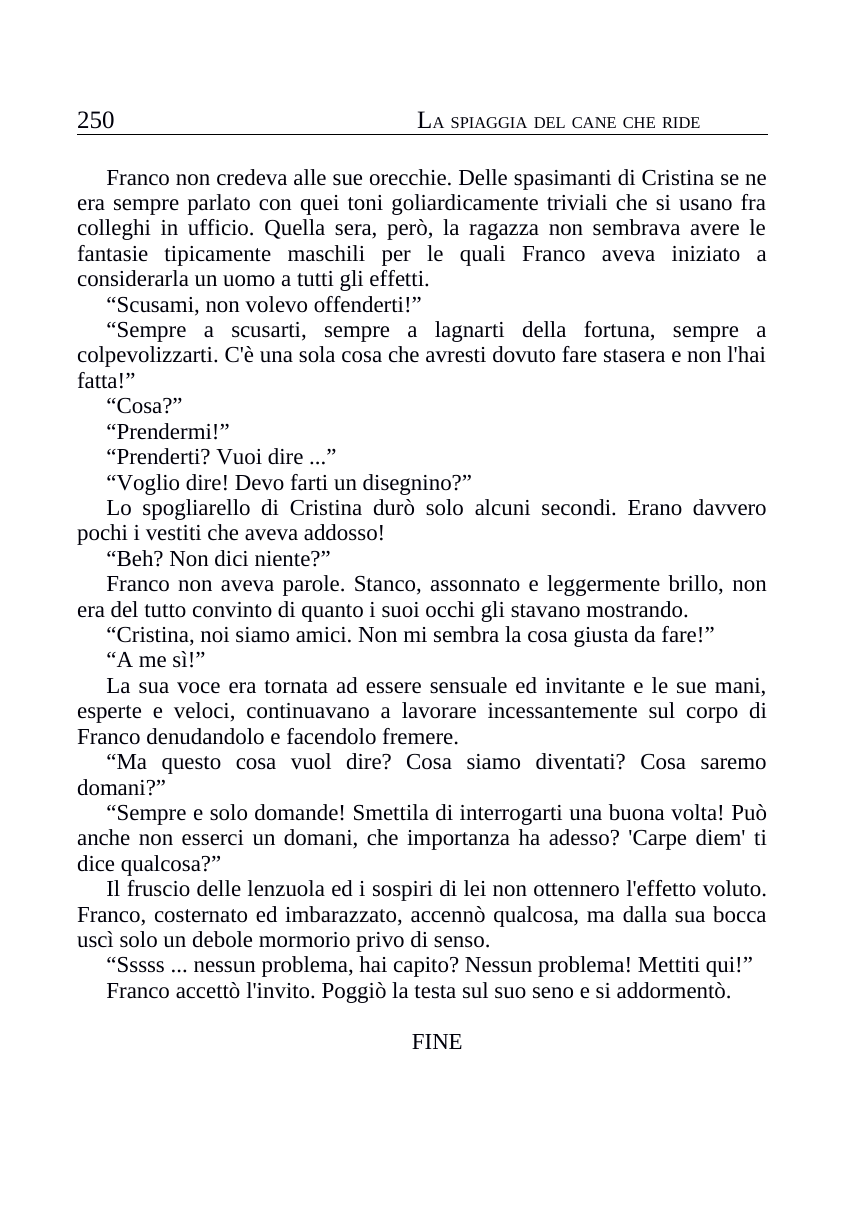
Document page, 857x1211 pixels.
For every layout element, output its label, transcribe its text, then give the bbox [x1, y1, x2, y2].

text “Ma questo cosa vuol dire? Cosa siamo diventati? Cosa saremo domani?” [77, 749, 768, 800]
text “Prenderti? Vuoi dire ...” [77, 444, 768, 469]
text Franco accettò l'invito. Poggiò la testa sul suo seno e si addormentò. [77, 978, 768, 1003]
text “Scusami, non volevo offenderti!” [77, 292, 768, 317]
text Il fruscio delle lenzuola ed i sospiri di lei non ottennero l'effetto voluto. Franco, costernato ed imbarazzato, accennò qualcosa, ma dalla sua bocca uscì solo un debole mormorio privo di senso. [77, 876, 768, 952]
text La sua voce era tornata ad essere sensuale ed invitante e le sue mani, esperte e veloci, continuavano a lavorare incessantemente sul corpo di Franco denudandolo e facendolo fremere. [77, 673, 768, 749]
text “Cristina, noi siamo amici. Non mi sembra la cosa giusta da fare!” [77, 622, 768, 647]
text “A me sì!” [77, 647, 768, 673]
text “Sempre a scusarti, sempre a lagnarti della fortuna, sempre a colpevolizzarti. C'è una sola cosa che avresti dovuto fare stasera e non l'hai fatta!” [77, 317, 768, 393]
text Lo spogliarello di Cristina durò solo alcuni secondi. Erano davvero pochi i vestiti che aveva addosso! [77, 495, 768, 546]
text “Cosa?” [77, 393, 768, 419]
text “Sempre e solo domande! Smettila di interrogarti una buona volta! Può anche non esserci un domani, che importanza ha adesso? 'Carpe diem' ti dice qualcosa?” [77, 800, 768, 876]
text “Beh? Non dici niente?” [77, 546, 768, 571]
text “Voglio dire! Devo farti un disegnino?” [77, 469, 768, 495]
text “Prendermi!” [77, 419, 768, 444]
text FINE [77, 1029, 768, 1054]
text Franco non credeva alle sue orecchie. Delle spasimanti di Cristina se ne era sempre parlato con quei toni goliardicamente triviali che si usano fra colleghi in ufficio. Quella sera, però, la ragazza non sembrava avere le fantasie tipicamente maschili per le quali Franco aveva iniziato a considerarla un uomo a tutti gli effetti. [77, 164, 768, 292]
text Franco non aveva parole. Stanco, assonnato e leggermente brillo, non era del tutto convinto di quanto i suoi occhi gli stavano mostrando. [77, 571, 768, 622]
text “Sssss ... nessun problema, hai capito? Nessun problema! Mettiti qui!” [77, 952, 768, 978]
